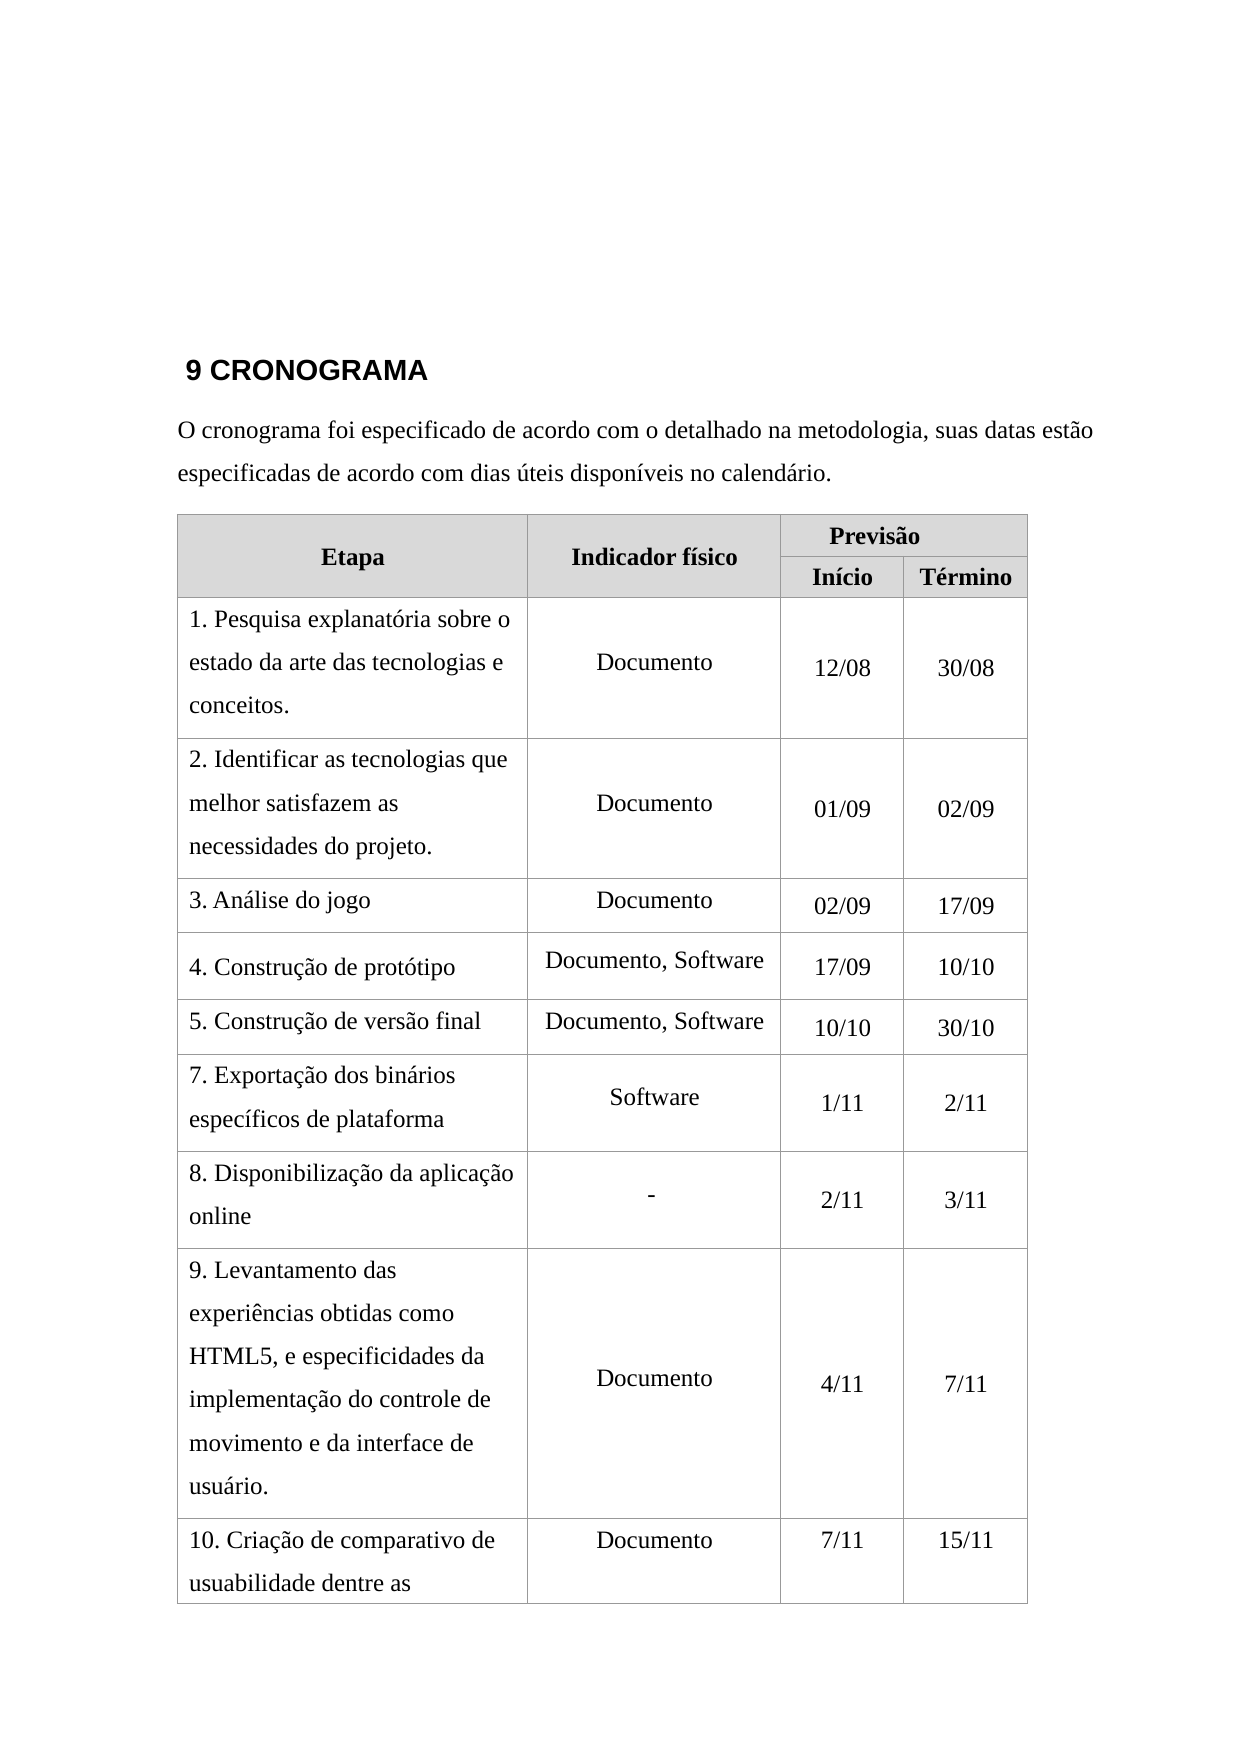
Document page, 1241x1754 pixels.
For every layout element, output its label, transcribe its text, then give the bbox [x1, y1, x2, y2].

table_cell 9. Levantamento das experiências obtidas como HTML5, e especificidades da implementação do controle de movimento e da interface de usuário. [178, 1249, 527, 1518]
table_cell 02/09 [781, 879, 903, 932]
table_header Previsão [781, 515, 1027, 556]
table_cell 2/11 [904, 1055, 1027, 1151]
table_cell 8. Disponibilização da aplicação online [178, 1152, 527, 1248]
subtitle CRONOGRAMA [177, 353, 1122, 386]
table_cell 7/11 [904, 1249, 1027, 1518]
table_cell 1/11 [781, 1055, 903, 1151]
table_cell 2. Identificar as tecnologias que melhor satisfazem as necessidades do projeto. [178, 739, 527, 878]
table_cell 01/09 [781, 739, 903, 878]
table_cell Início [781, 557, 903, 597]
table_cell Documento [528, 739, 780, 878]
table_cell Documento [528, 879, 780, 932]
table_cell 02/09 [904, 739, 1027, 878]
table_cell Documento [528, 598, 780, 738]
table_cell 1. Pesquisa explanatória sobre o estado da arte das tecnologias e conceitos. [178, 598, 527, 738]
table_cell 2/11 [781, 1152, 903, 1248]
table_cell 12/08 [781, 598, 903, 738]
table_cell 15/11 [904, 1519, 1027, 1603]
table_cell 3. Análise do jogo [178, 879, 527, 932]
text O cronograma foi especificado de acordo com o detalhado na metodologia, suas datas estão especificadas de acordo com dias úteis disponíveis no calendário. [177, 415, 1122, 487]
table_cell Documento, Software [528, 1000, 780, 1053]
table_header Indicador físico [528, 515, 780, 597]
table_header Etapa [178, 515, 527, 597]
table_cell 30/08 [904, 598, 1027, 738]
table_cell 17/09 [781, 933, 903, 999]
table_cell Documento [528, 1249, 780, 1518]
table_cell Documento [528, 1519, 780, 1603]
table_cell 17/09 [904, 879, 1027, 932]
table_cell 30/10 [904, 1000, 1027, 1053]
table_cell Término [904, 557, 1027, 597]
table_cell 10/10 [904, 933, 1027, 999]
table_cell 4. Construção de protótipo [178, 933, 527, 999]
table_cell 5. Construção de versão final [178, 1000, 527, 1053]
table_cell - [528, 1152, 780, 1248]
table_cell 4/11 [781, 1249, 903, 1518]
table_cell 10/10 [781, 1000, 903, 1053]
table_cell Software [528, 1055, 780, 1151]
table_cell 10. Criação de comparativo de usuabilidade dentre as [178, 1519, 527, 1603]
table_cell 7/11 [781, 1519, 903, 1603]
table_cell Documento, Software [528, 933, 780, 999]
table_cell 7. Exportação dos binários específicos de plataforma [178, 1055, 527, 1151]
table_cell 3/11 [904, 1152, 1027, 1248]
